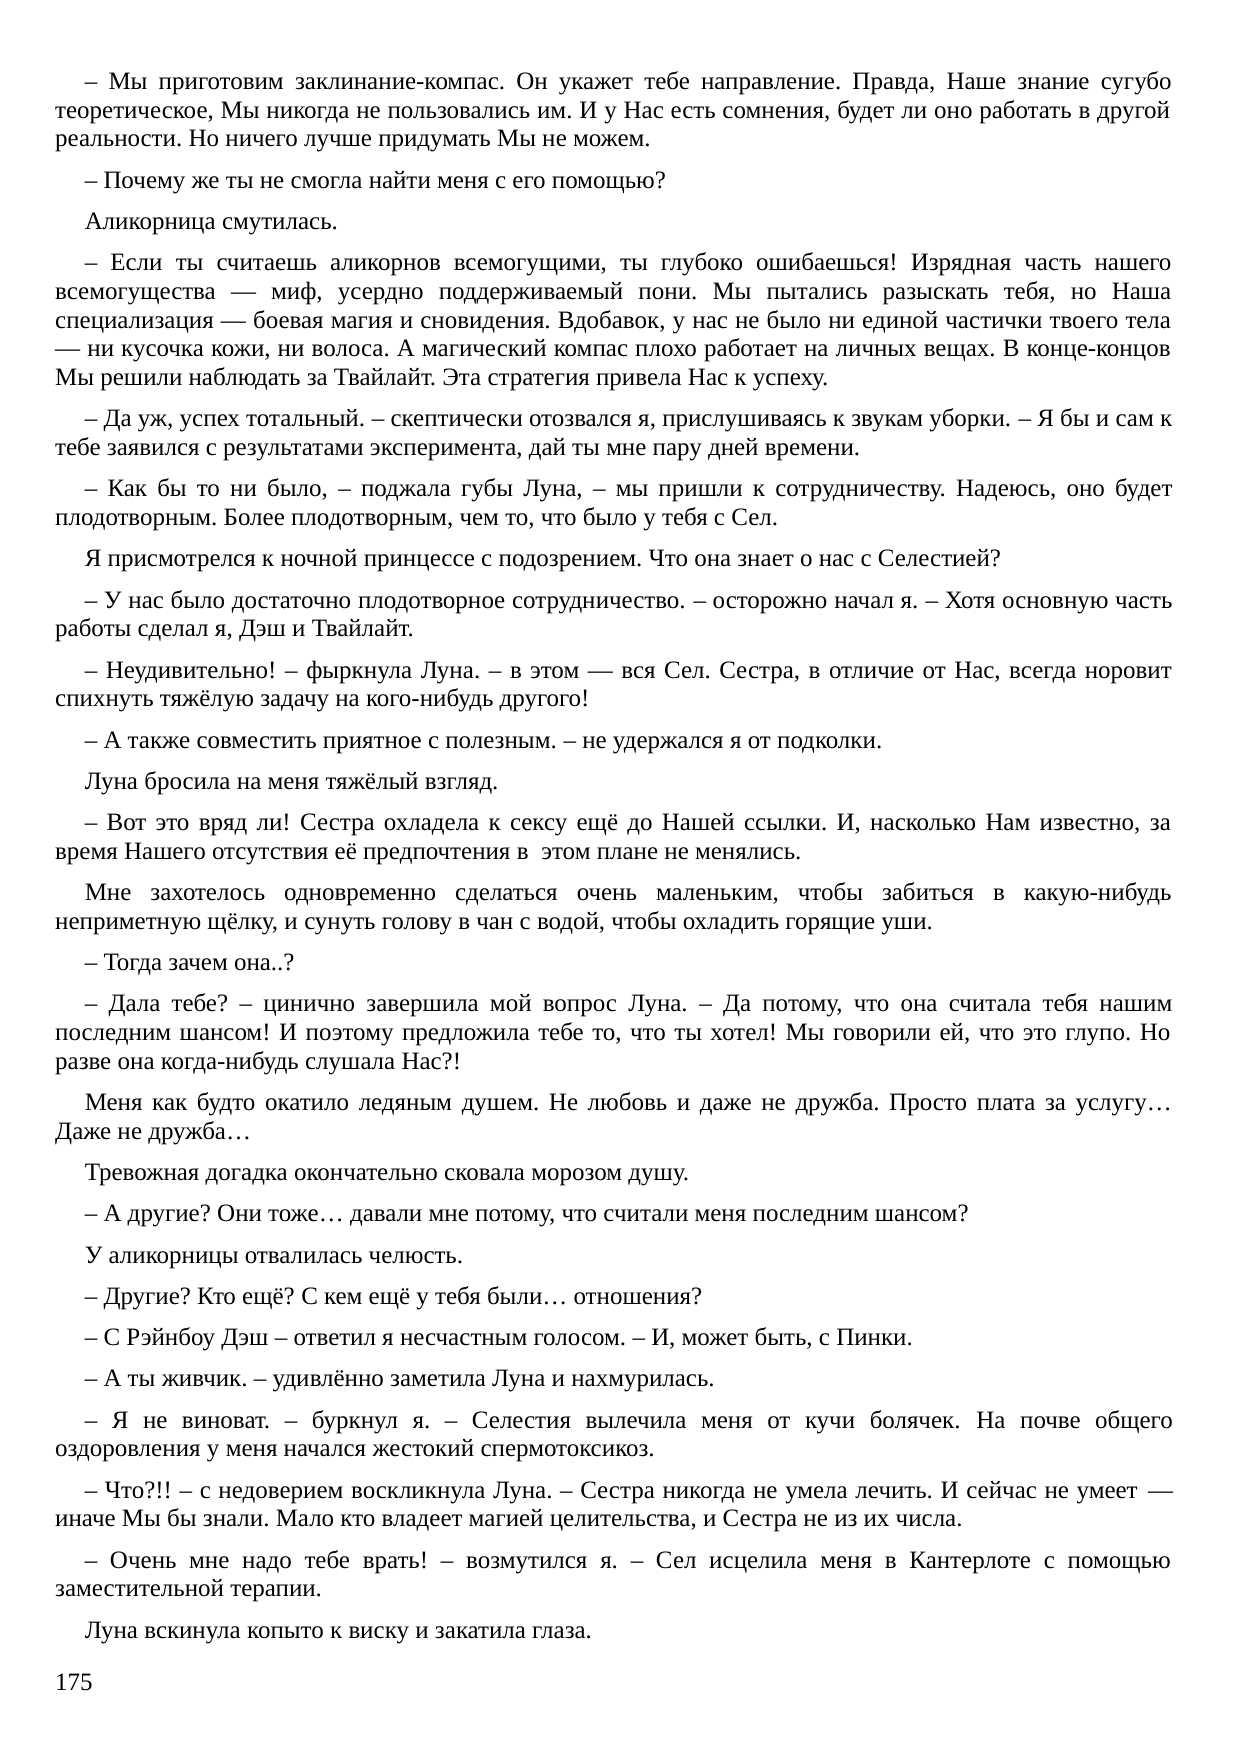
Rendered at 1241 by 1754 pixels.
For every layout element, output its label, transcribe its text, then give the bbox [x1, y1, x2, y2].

text – Неудивительно! – фыркнула Луна. – в этом — вся Сел. Сестра, в отличие от Нас, всегда норовит спихнуть тяжёлую задачу на кого-нибудь другого! [55, 655, 1173, 712]
text Тревожная догадка окончательно сковала морозом душу. [55, 1157, 1173, 1186]
text Луна бросила на меня тяжёлый взгляд. [55, 766, 1173, 795]
text – Что?!! – с недоверием воскликнула Луна. – Сестра никогда не умела лечить. И сейчас не умеет — иначе Мы бы знали. Мало кто владеет магией целительства, и Сестра не из их числа. [55, 1475, 1173, 1532]
text – Дала тебе? – цинично завершила мой вопрос Луна. – Да потому, что она считала тебя нашим последним шансом! И поэтому предложила тебе то, что ты хотел! Мы говорили ей, что это глупо. Но разве она когда-нибудь слушала Нас?! [55, 988, 1173, 1075]
text – С Рэйнбоу Дэш – ответил я несчастным голосом. – И, может быть, с Пинки. [55, 1322, 1173, 1351]
text – Другие? Кто ещё? С кем ещё у тебя были… отношения? [55, 1281, 1173, 1310]
text – Я не виноват. – буркнул я. – Селестия вылечила меня от кучи болячек. На почве общего оздоровления у меня начался жестокий спермотоксикоз. [55, 1405, 1173, 1462]
text – А другие? Они тоже… давали мне потому, что считали меня последним шансом? [55, 1198, 1173, 1227]
text У аликорницы отвалилась челюсть. [55, 1240, 1173, 1268]
text – А также совместить приятное с полезным. – не удержался я от подколки. [55, 725, 1173, 753]
text – Да уж, успех тотальный. – скептически отозвался я, прислушиваясь к звукам уборки. – Я бы и сам к тебе заявился с результатами эксперимента, дай ты мне пару дней времени. [55, 403, 1173, 461]
text – Как бы то ни было, – поджала губы Луна, – мы пришли к сотрудничеству. Надеюсь, оно будет плодотворным. Более плодотворным, чем то, что было у тебя с Сел. [55, 473, 1173, 531]
text – У нас было достаточно плодотворное сотрудничество. – осторожно начал я. – Хотя основную часть работы сделал я, Дэш и Твайлайт. [55, 585, 1173, 642]
text – Тогда зачем она..? [55, 947, 1173, 976]
text – Если ты считаешь аликорнов всемогущими, ты глубоко ошибаешься! Изрядная часть нашего всемогущества — миф, усердно поддерживаемый пони. Мы пытались разыскать тебя, но Наша специализация — боевая магия и сновидения. Вдобавок, у нас не было ни единой частички твоего тела — ни кусочка кожи, ни волоса. А магический компас плохо работает на личных вещах. В конце-концов Мы решили наблюдать за Твайлайт. Эта стратегия привела Нас к успеху. [55, 247, 1173, 391]
text Меня как будто окатило ледяным душем. Не любовь и даже не дружба. Просто плата за услугу… Даже не дружба… [55, 1087, 1173, 1145]
text – А ты живчик. – удивлённо заметила Луна и нахмурилась. [55, 1363, 1173, 1392]
text Луна вскинула копыто к виску и закатила глаза. [55, 1615, 1173, 1643]
text Мне захотелось одновременно сделаться очень маленьким, чтобы забиться в какую-нибудь неприметную щёлку, и сунуть голову в чан с водой, чтобы охладить горящие уши. [55, 877, 1173, 935]
text – Мы приготовим заклинание-компас. Он укажет тебе направление. Правда, Наше знание сугубо теоретическое, Мы никогда не пользовались им. И у Нас есть сомнения, будет ли оно работать в другой реальности. Но ничего лучше придумать Мы не можем. [55, 66, 1173, 152]
text Аликорница смутилась. [55, 206, 1173, 235]
text – Почему же ты не смогла найти меня с его помощью? [55, 165, 1173, 193]
text – Вот это вряд ли! Сестра охладела к сексу ещё до Нашей ссылки. И, насколько Нам известно, за время Нашего отсутствия её предпочтения в этом плане не менялись. [55, 807, 1173, 865]
text Я присмотрелся к ночной принцессе с подозрением. Что она знает о нас с Селестией? [55, 543, 1173, 572]
text – Очень мне надо тебе врать! – возмутился я. – Сел исцелила меня в Кантерлоте с помощью заместительной терапии. [55, 1545, 1173, 1602]
